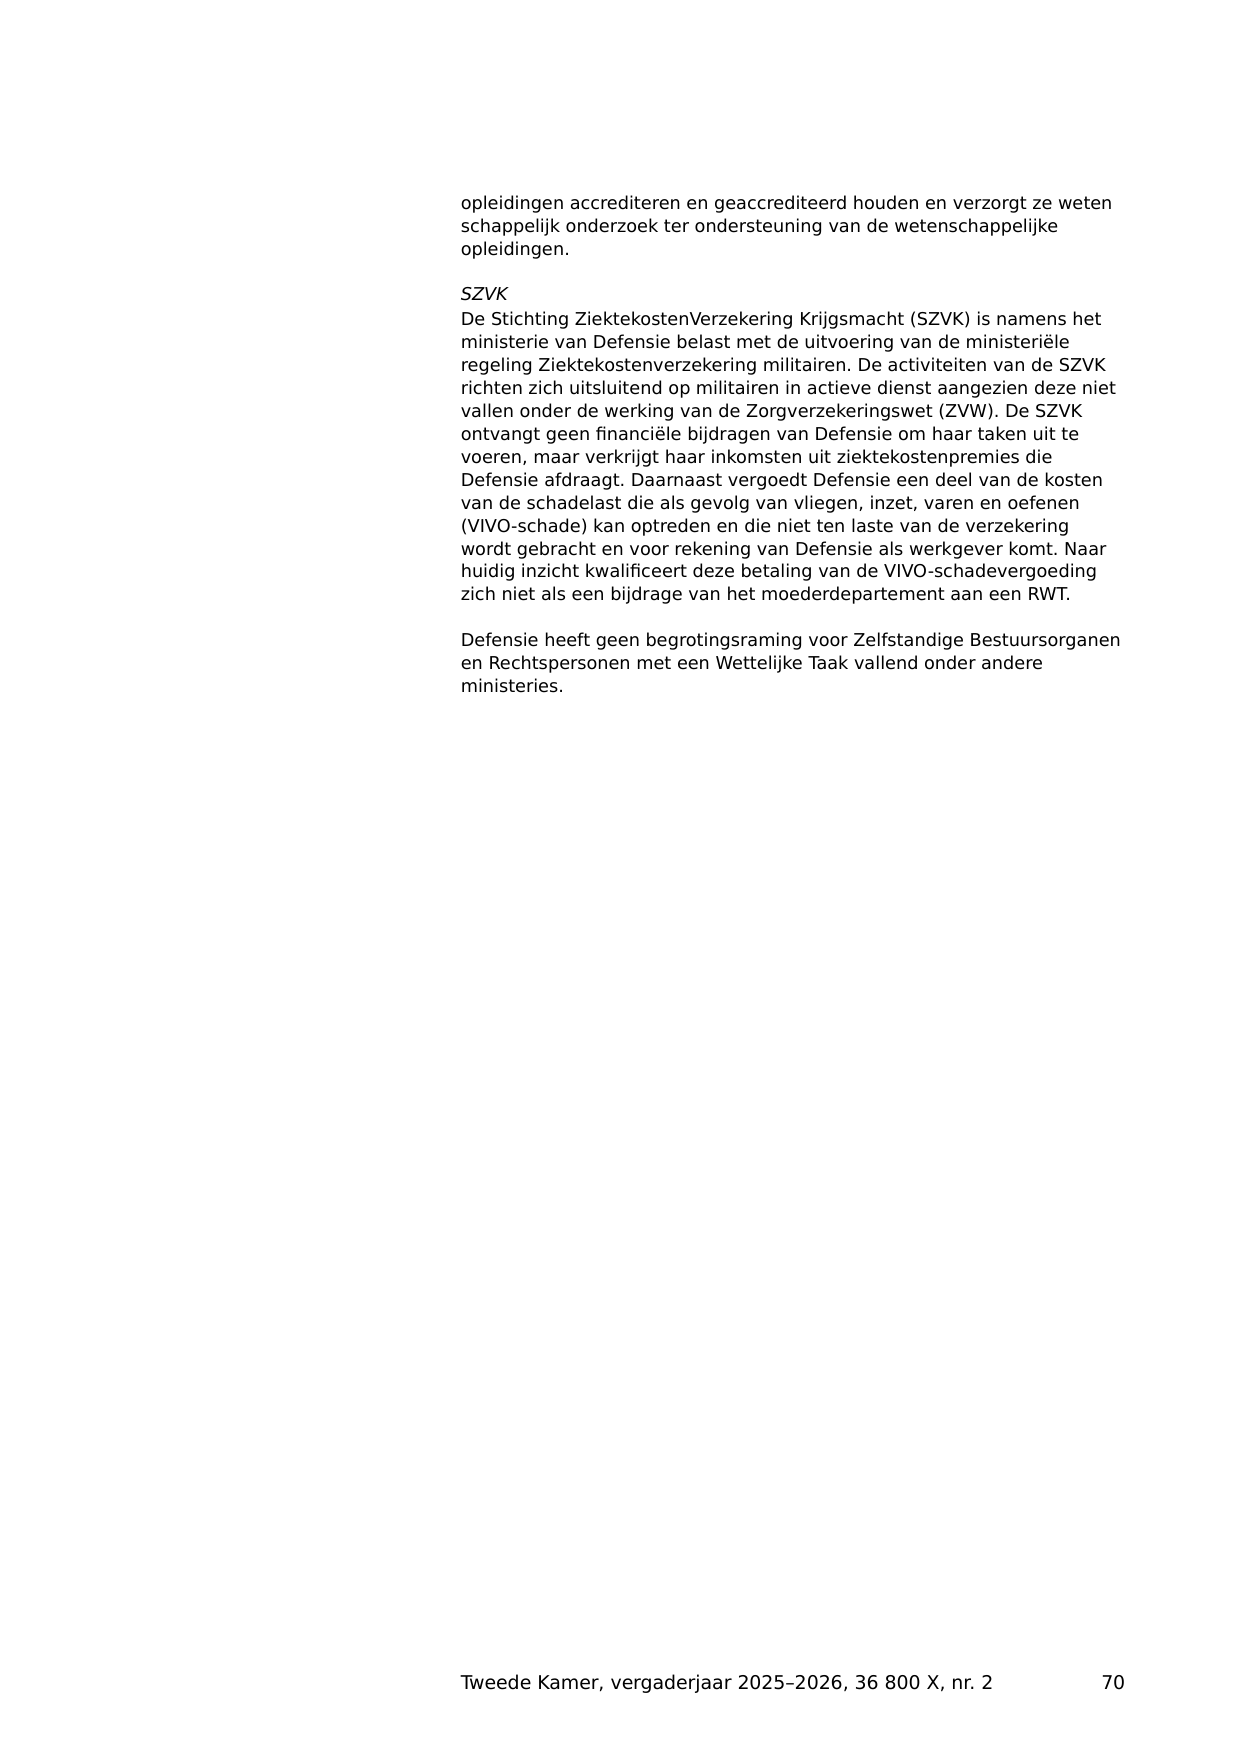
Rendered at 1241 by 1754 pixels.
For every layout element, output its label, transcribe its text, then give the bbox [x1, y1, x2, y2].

text opleidingen accrediteren en geaccrediteerd houden en verzorgt ze weten schappelijk onderzoek ter ondersteuning van de wetenschappelijke opleidingen. [461, 191, 1125, 259]
text De Stichting ZiektekostenVerzekering Krijgsmacht (SZVK) is namens het ministerie van Defensie belast met de uitvoering van de ministeriële regeling Ziektekostenverzekering militairen. De activiteiten van de SZVK richten zich uitsluitend op militairen in actieve dienst aangezien deze niet vallen onder de werking van de Zorgverzekeringswet (ZVW). De SZVK ontvangt geen financiële bijdragen van Defensie om haar taken uit te voeren, maar verkrijgt haar inkomsten uit ziektekostenpremies die Defensie afdraagt. Daarnaast vergoedt Defensie een deel van de kosten van de schadelast die als gevolg van vliegen, inzet, varen en oefenen (VIVO-schade) kan optreden en die niet ten laste van de verzekering wordt gebracht en voor rekening van Defensie als werkgever komt. Naar huidig inzicht kwalificeert deze betaling van de VIVO-schadevergoeding zich niet als een bijdrage van het moederdepartement aan een RWT. [461, 307, 1125, 605]
text SZVK [461, 282, 1125, 305]
text Defensie heeft geen begrotingsraming voor Zelfstandige Bestuursorganen en Rechtspersonen met een Wettelijke Taak vallend onder andere ministeries. [461, 628, 1125, 697]
